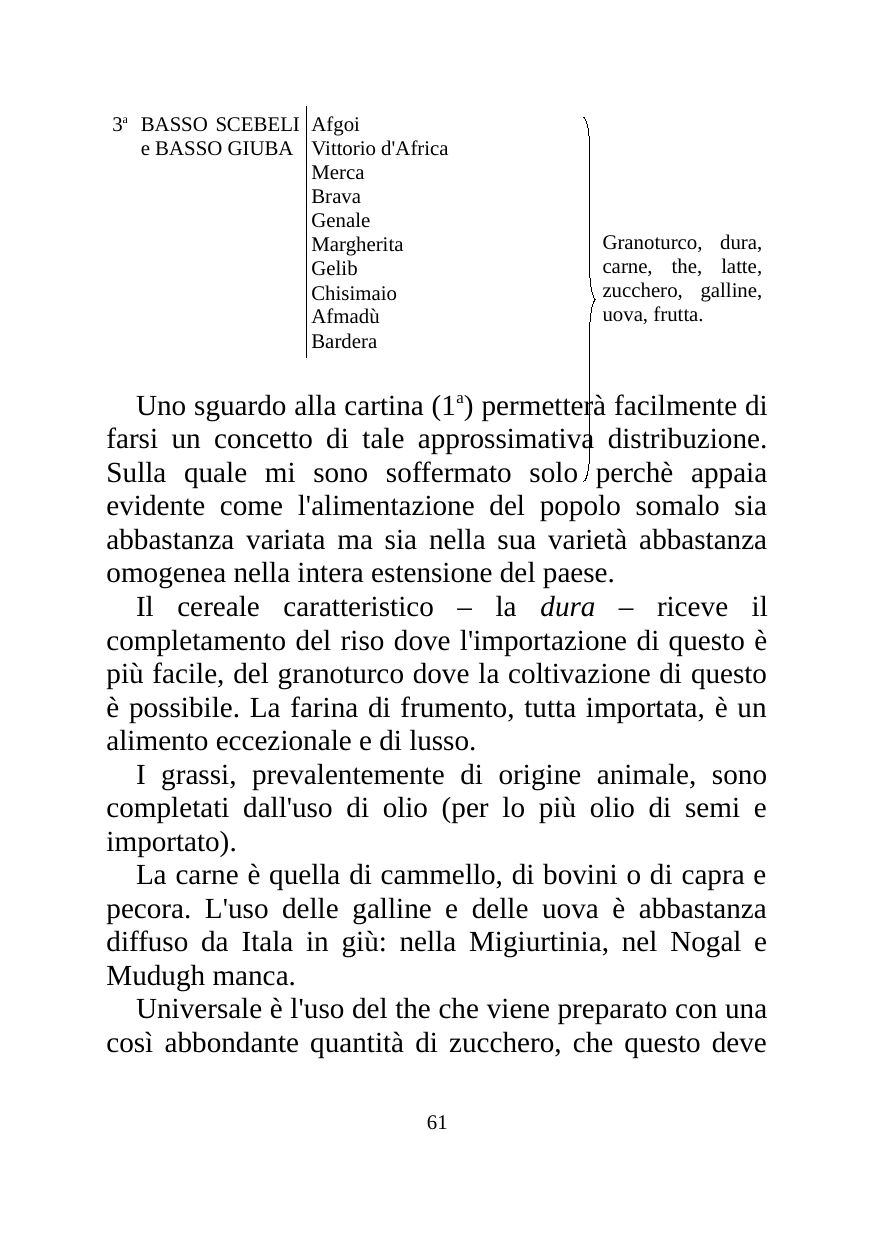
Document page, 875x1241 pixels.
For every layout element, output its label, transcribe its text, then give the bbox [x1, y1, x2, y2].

text Uno sguardo alla cartina (1a) permetterà facilmente di farsi un concetto di tale approssimativa distribuzione. Sulla quale mi sono soffermato solo perchè appaia evidente come l'alimentazione del popolo somalo sia abbastanza variata ma sia nella sua varietà abbastanza omogenea nella intera estensione del paese. [106, 388, 768, 589]
text La carne è quella di cammello, di bovini o di capra e pecora. L'uso delle galline e delle uova è abbastanza diffuso da Itala in giù: nella Migiurtinia, nel Nogal e Mudugh manca. [106, 857, 768, 992]
text I grassi, prevalentemente di origine animale, sono completati dall'uso di olio (per lo più olio di semi e importato). [106, 757, 768, 857]
table_cell [578, 106, 596, 358]
table_cell BASSO SCEBELI e BASSO GIUBA [135, 106, 306, 358]
table_cell Afgoi Vittorio d'Africa Merca Brava Genale Margherita Gelib Chisimaio Afmadù Bardera [307, 106, 578, 358]
text Universale è l'uso del the che viene preparato con una così abbondante quantità di zucchero, che questo deve [106, 992, 768, 1059]
table_cell 3a [106, 106, 135, 358]
table_cell Granoturco, dura, carne, the, latte, zucchero, galline, uova, frutta. [596, 106, 768, 358]
text Il cereale caratteristico – la dura – riceve il completamento del riso dove l'importazione di questo è più facile, del granoturco dove la coltivazione di questo è possibile. La farina di frumento, tutta importata, è un alimento eccezionale e di lusso. [106, 589, 768, 757]
